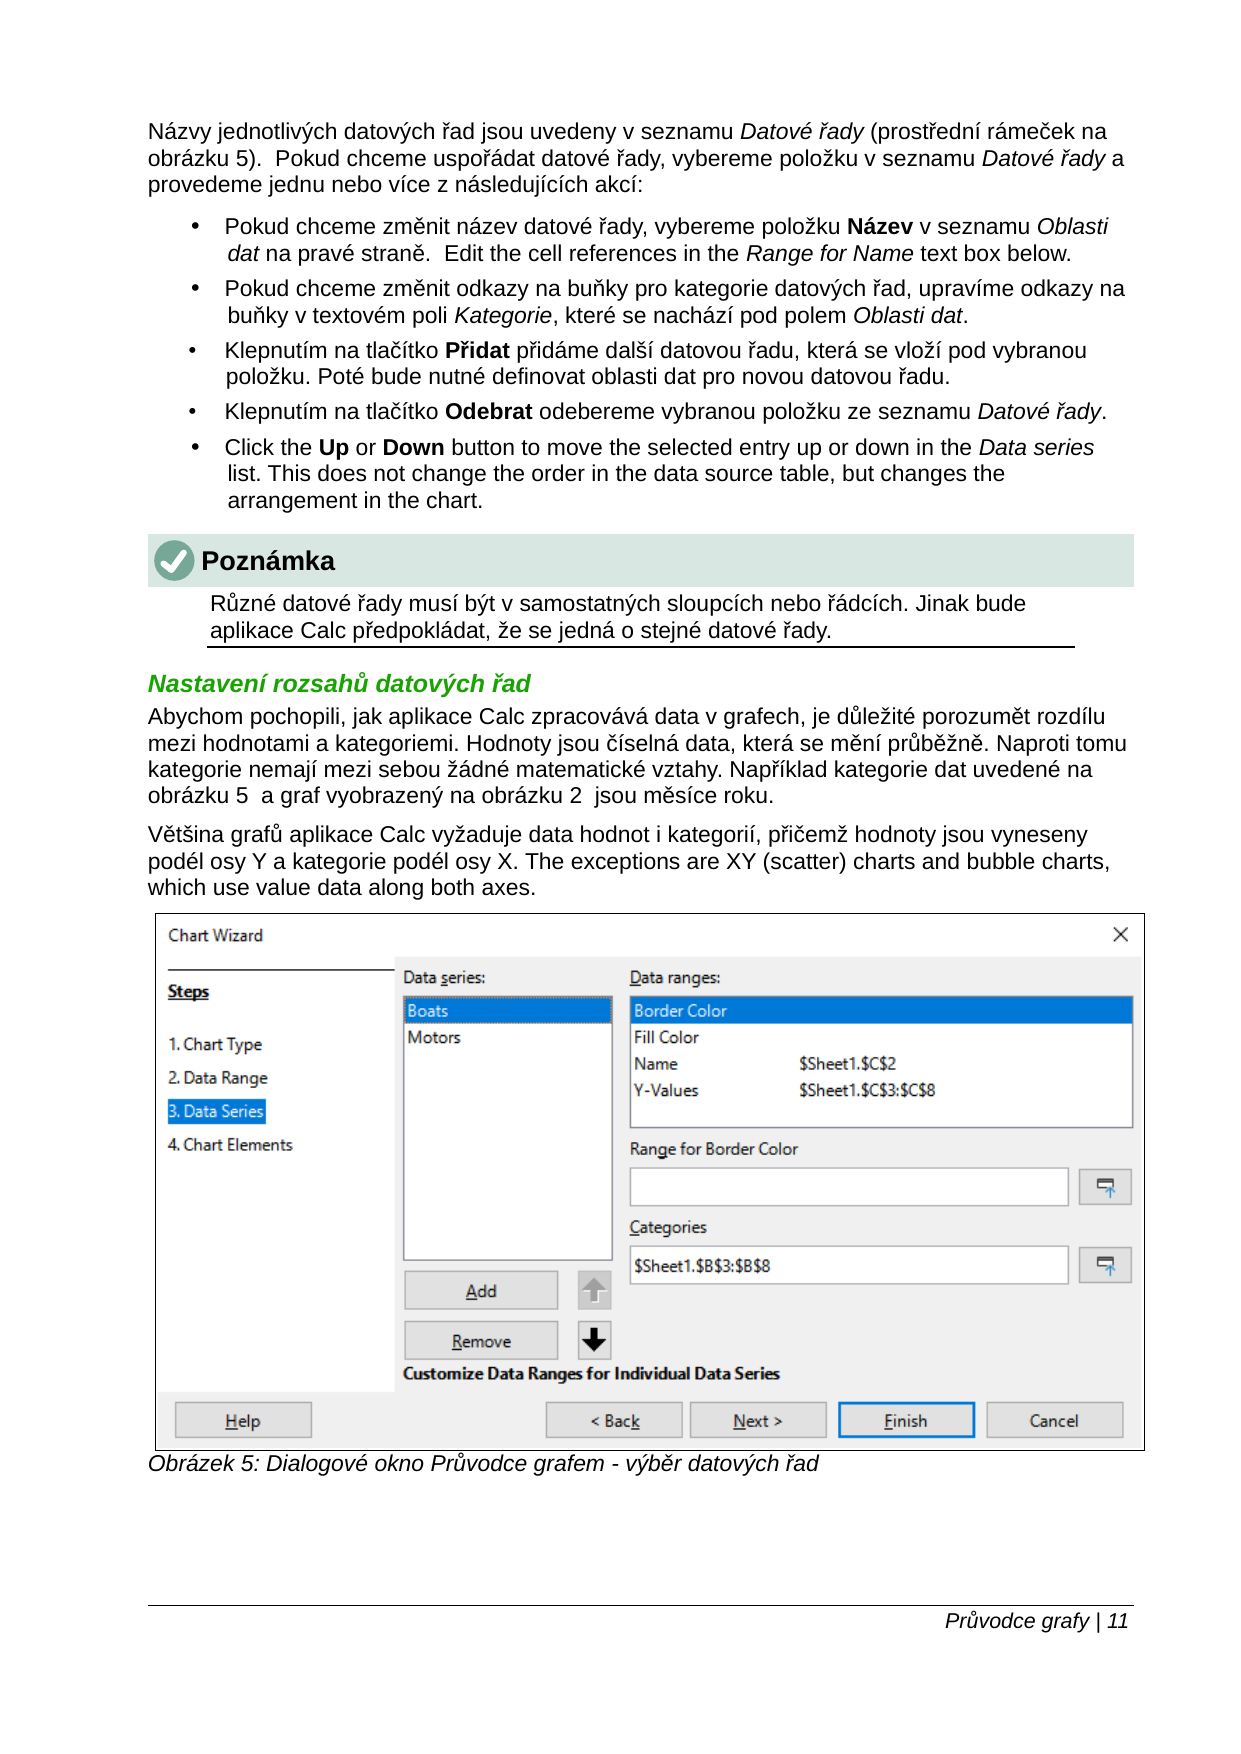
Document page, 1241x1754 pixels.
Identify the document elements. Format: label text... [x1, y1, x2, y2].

text Abychom pochopili, jak aplikace Calc zpracovává data v grafech, je důležité porozumět rozdílu mezi hodnotami a kategoriemi. Hodnoty jsou číselná data, která se mění průběžně. Naproti tomu kategorie nemají mezi sebou žádné matematické vztahy. Například kategorie dat uvedené na obrázku 5 a graf vyobrazený na obrázku 2 jsou měsíce roku. [148, 703, 1134, 809]
text Názvy jednotlivých datových řad jsou uvedeny v seznamu Datové řady (prostřední rámeček na obrázku 5). Pokud chceme uspořádat datové řady, vybereme položku v seznamu Datové řady a provedeme jednu nebo více z následujících akcí: [148, 118, 1134, 197]
list Pokud chceme změnit název datové řady, vybereme položku Název v seznamu Oblasti dat na pravé straně. Edit the cell references in the Range for Name text box below. [185, 210, 1134, 266]
text Obrázek 5: Dialogové okno Průvodce grafem - výběr datových řad [148, 1448, 1152, 1477]
subtitle Nastavení rozsahů datových řad [148, 669, 1134, 697]
subtitle Poznámka [148, 534, 1134, 587]
picture [157, 915, 1142, 1448]
list Pokud chceme změnit odkazy na buňky pro kategorie datových řad, upravíme odkazy na buňky v textovém poli Kategorie, které se nachází pod polem Oblasti dat. [185, 272, 1134, 328]
text Většina grafů aplikace Calc vyžaduje data hodnot i kategorií, přičemž hodnoty jsou vyneseny podél osy Y a kategorie podél osy X. The exceptions are XY (scatter) charts and bubble charts, which use value data along both axes. [148, 821, 1134, 900]
list Click the Up or Down button to move the selected entry up or down in the Data series list. This does not change the order in the data source table, but changes the arrangement in the chart. [185, 431, 1134, 516]
list Klepnutím na tlačítko Přidat přidáme další datovou řadu, která se vloží pod vybranou položku. Poté bude nutné definovat oblasti dat pro novou datovou řadu. [185, 334, 1134, 389]
text Různé datové řady musí být v samostatných sloupcích nebo řádcích. Jinak bude aplikace Calc předpokládat, že se jedná o stejné datové řady. [207, 587, 1075, 646]
list Klepnutím na tlačítko Odebrat odebereme vybranou položku ze seznamu Datové řady. [185, 395, 1134, 425]
